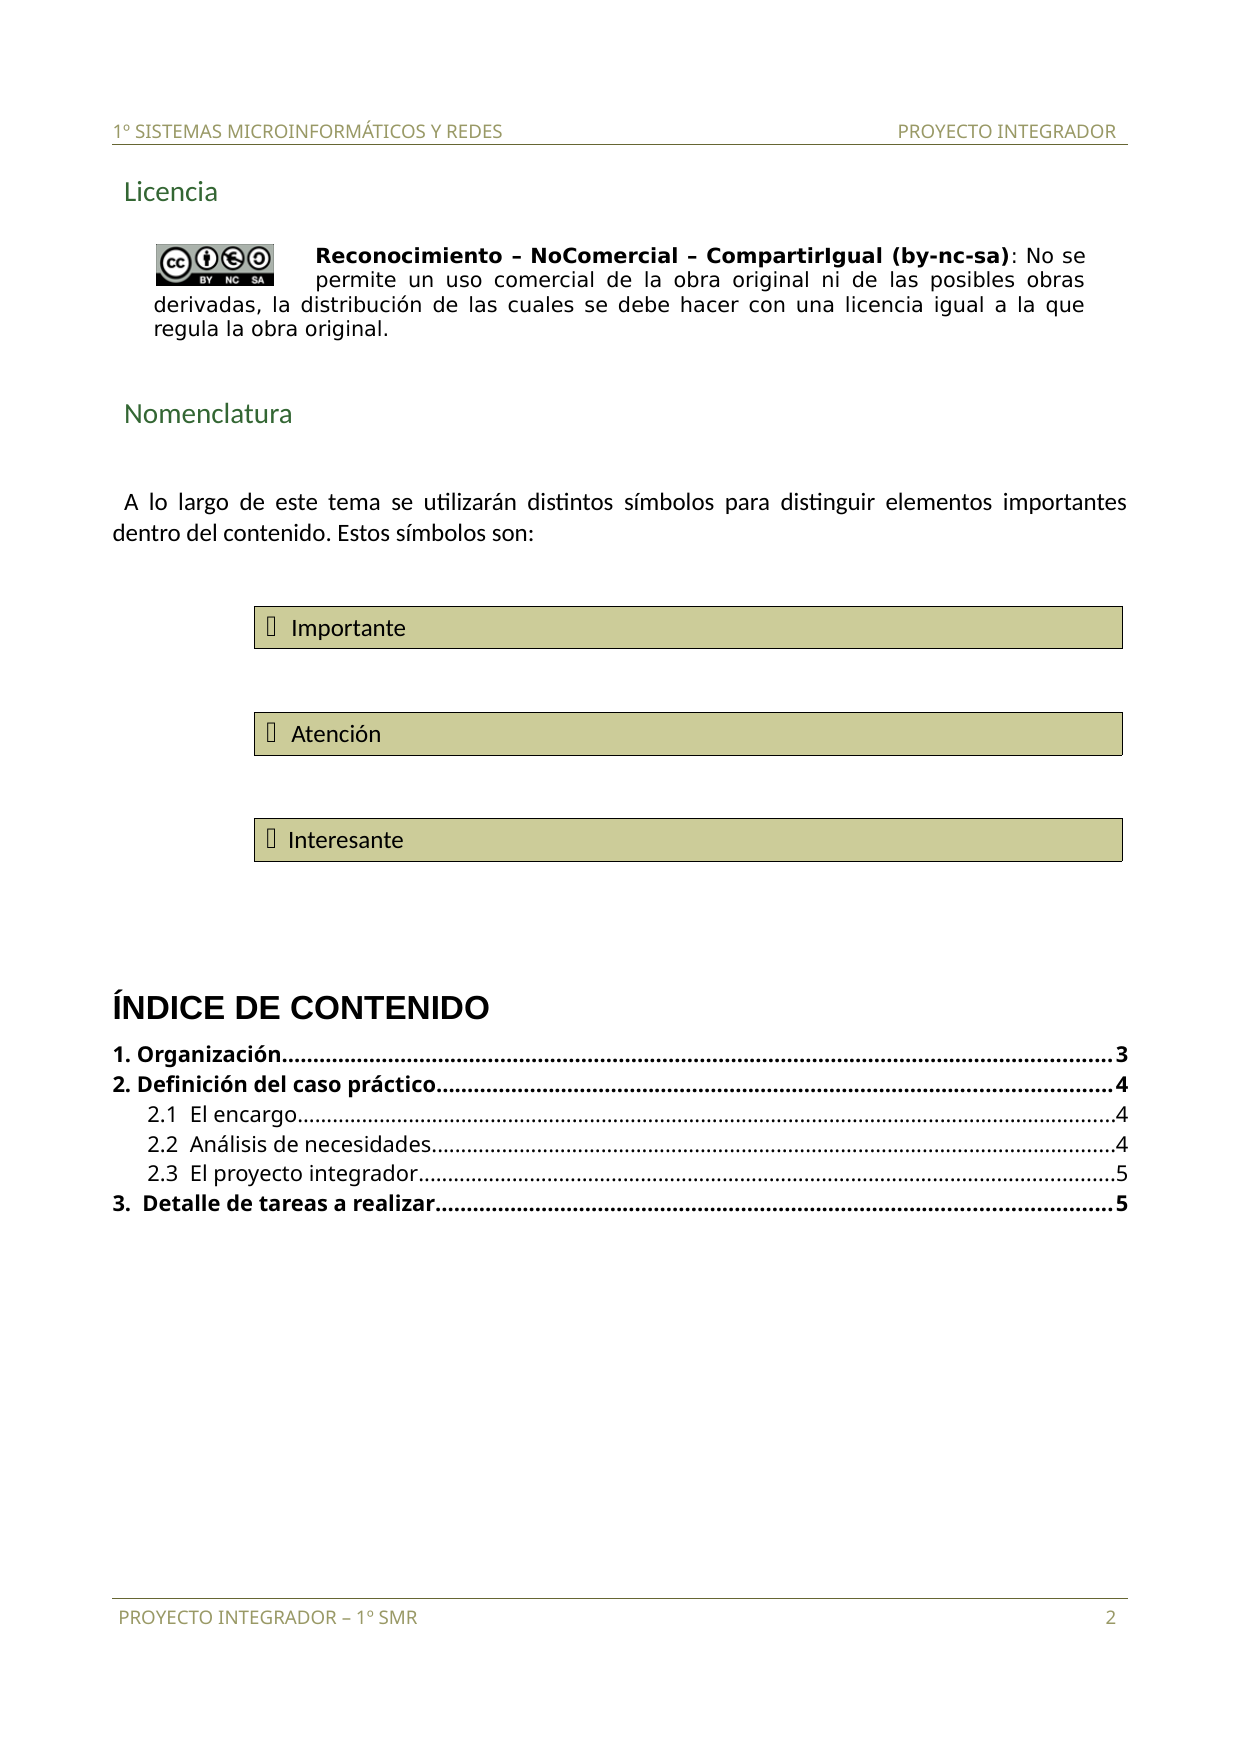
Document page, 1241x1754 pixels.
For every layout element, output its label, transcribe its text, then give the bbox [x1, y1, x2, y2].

text 3. Detalle de tareas a realizar 5 [112, 1188, 1128, 1218]
text Nomenclatura [112, 396, 1128, 431]
text  Atención [255, 713, 1122, 755]
text 1. Organización 3 [112, 1039, 1128, 1069]
subtitle Índice de contenido [112, 988, 1128, 1027]
text Reconocimiento – NoComercial – CompartirIgual (by-nc-sa): No se permite un uso comercial de la obra original ni de las posibles obras derivadas, la distribución de las cuales se debe hacer con una licencia igual a la que regula la obra original. [153, 244, 1086, 341]
text 2. Definición del caso práctico 4 [112, 1069, 1128, 1099]
text 2.1 El encargo 4 [142, 1099, 1128, 1129]
text 2.2 Análisis de necesidades 4 [142, 1129, 1128, 1158]
text Licencia [112, 173, 1128, 209]
picture [156, 244, 274, 286]
text  Interesante [255, 819, 1122, 861]
text  Importante [255, 607, 1122, 648]
text A lo largo de este tema se utilizarán distintos símbolos para distinguir elementos importantes dentro del contenido. Estos símbolos son: [112, 487, 1128, 548]
text 2.3 El proyecto integrador 5 [142, 1158, 1128, 1188]
